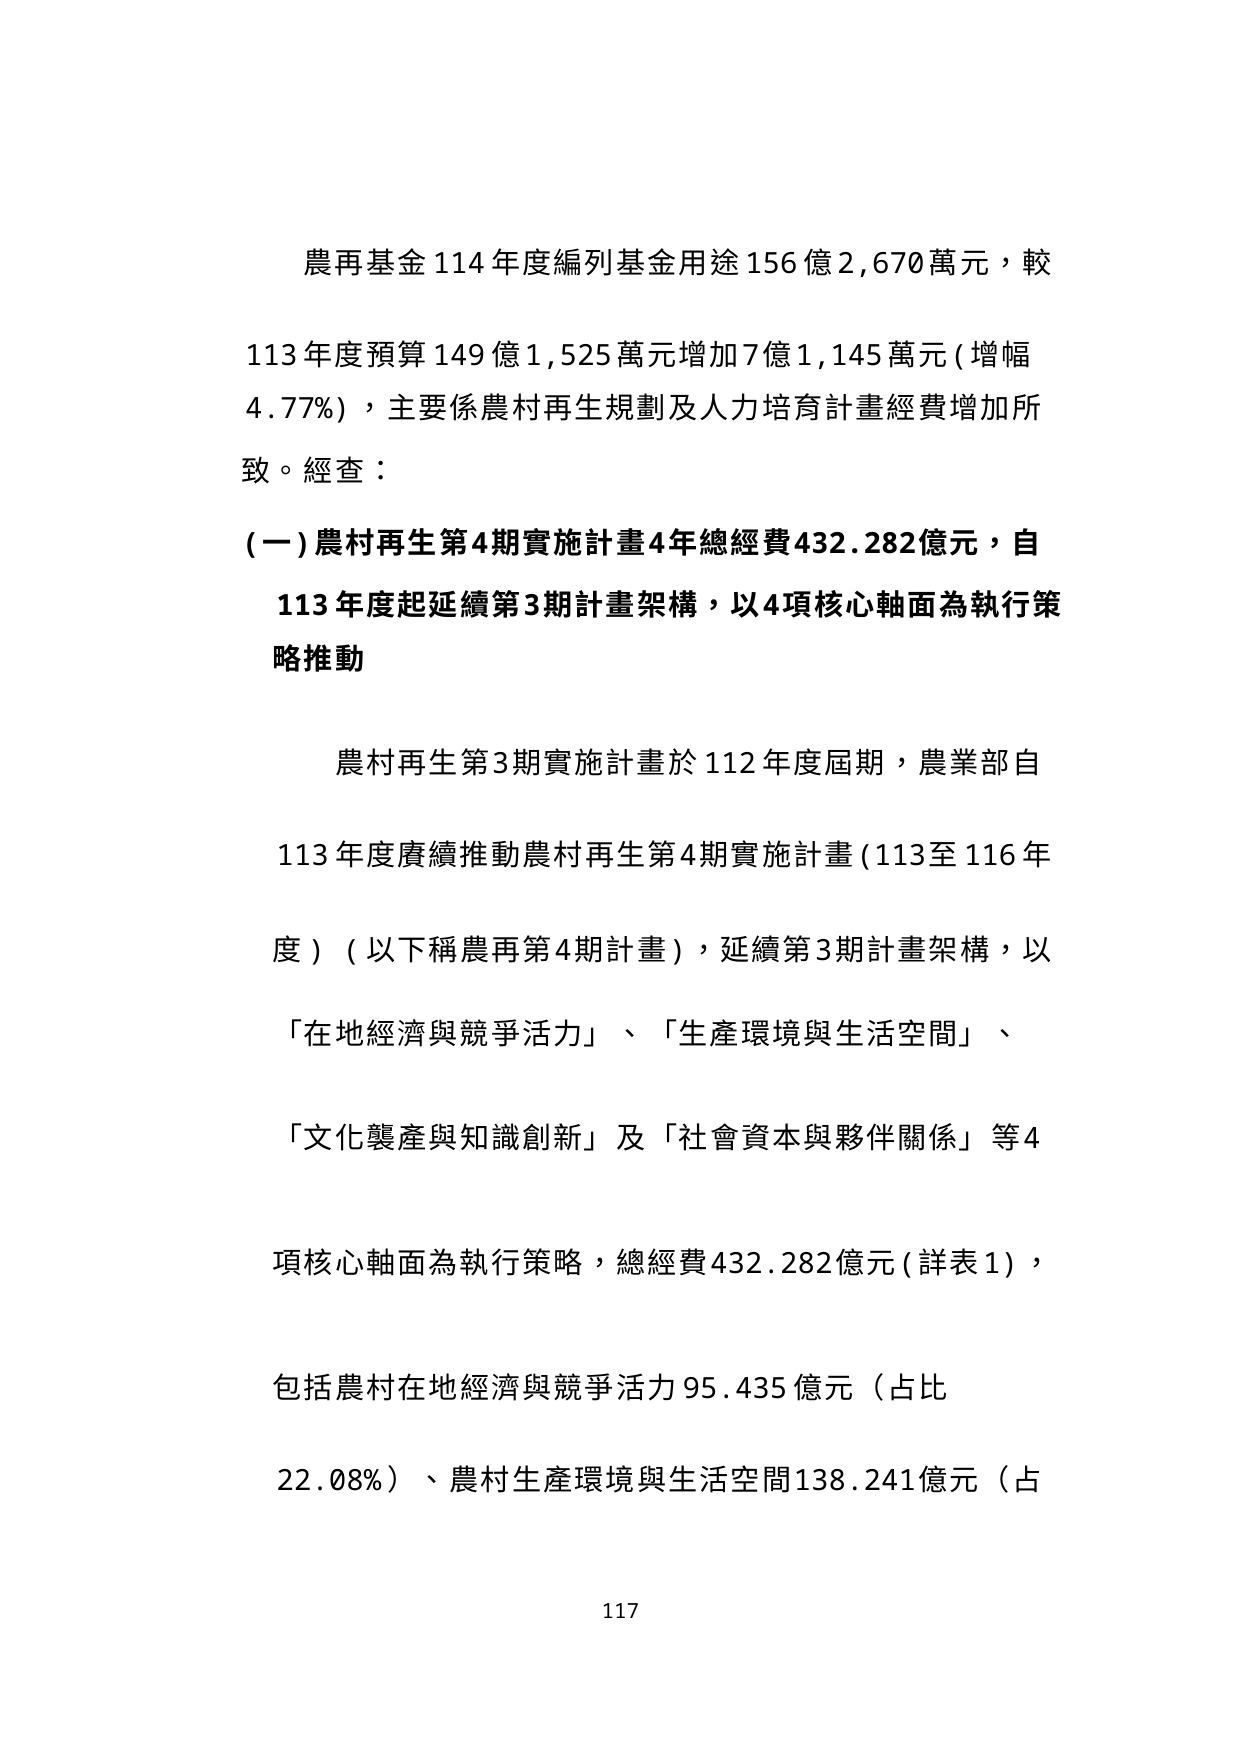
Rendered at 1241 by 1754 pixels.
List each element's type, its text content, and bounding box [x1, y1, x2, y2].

text 農再基金114年度編列基金用途156億2,670萬元，較113年度預算149億1,525萬元增加7億1,145萬元(增幅4.77%)，主要係農村再生規劃及人力培育計畫經費增加所致。經查： [236, 177, 1063, 490]
text (一)農村再生第4期實施計畫4年總經費432.282億元，自113年度起延續第3期計畫架構，以4項核心軸面為執行策略推動 [236, 490, 1063, 677]
text 農村再生第3期實施計畫於112年度屆期，農業部自113年度賡續推動農村再生第4期實施計畫(113至116年度) (以下稱農再第4期計畫)，延續第3期計畫架構，以「在地經濟與競爭活力」、「生產環境與生活空間」、「文化襲產與知識創新」及「社會資本與夥伴關係」等4項核心軸面為執行策略，總經費432.282億元(詳表1)，包括農村在地經濟與競爭活力95.435億元（占比22.08%）、農村生產環境與生活空間138.241億元（占 [266, 677, 1063, 1490]
